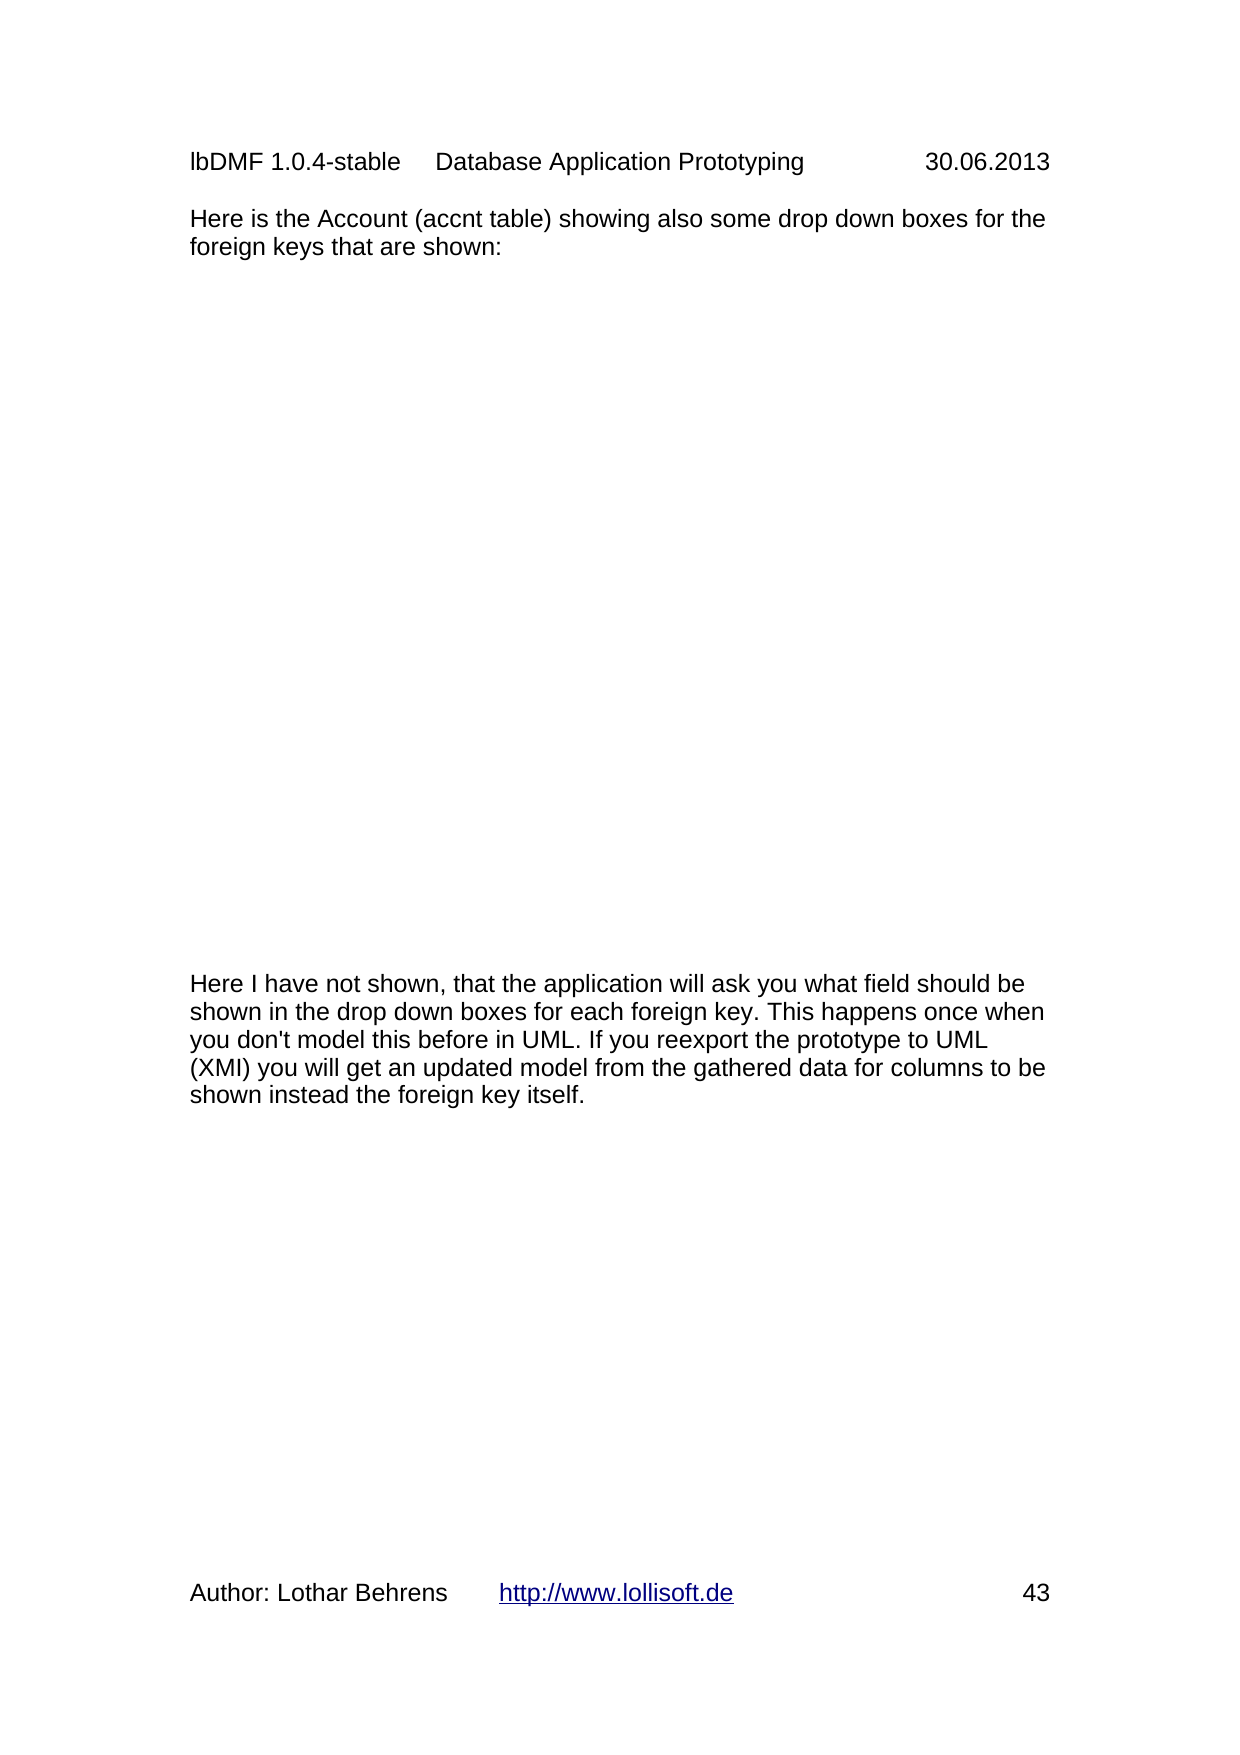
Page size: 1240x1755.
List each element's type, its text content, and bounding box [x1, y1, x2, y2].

text Here I have not shown, that the application will ask you what field should be shown in the drop down boxes for each foreign key. This happens once when you don't model this before in UML. If you reexport the prototype to UML (XMI) you will get an updated model from the gathered data for columns to be shown instead the foreign key itself. [189, 969, 1050, 1109]
text Here is the Account (accnt table) showing also some drop down boxes for the foreign keys that are shown: [189, 205, 1050, 261]
